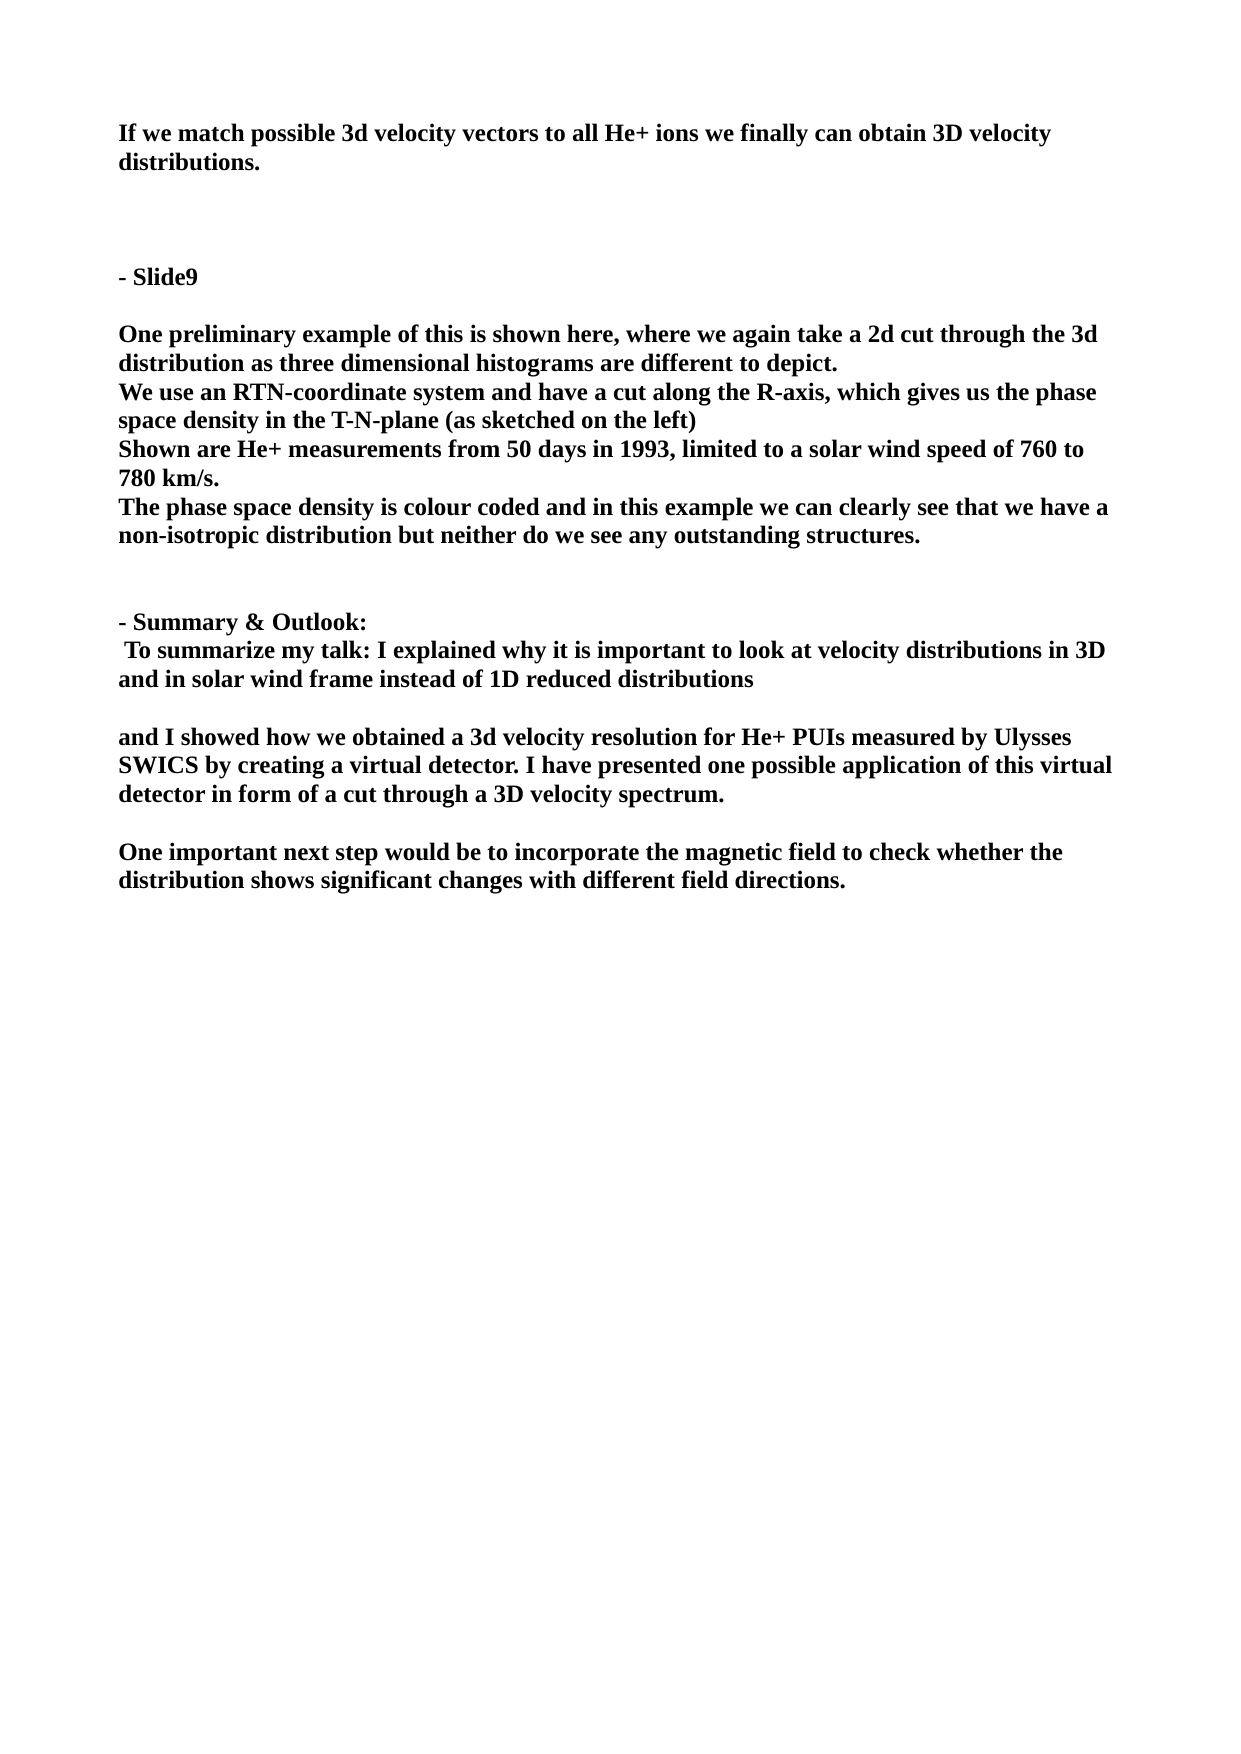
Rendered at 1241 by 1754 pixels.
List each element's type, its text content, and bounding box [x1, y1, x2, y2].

text One preliminary example of this is shown here, where we again take a 2d cut through the 3d distribution as three dimensional histograms are different to depict. [118, 319, 1122, 377]
text The phase space density is colour coded and in this example we can clearly see that we have a non-isotropic distribution but neither do we see any outstanding structures. [118, 492, 1122, 549]
text We use an RTN-coordinate system and have a cut along the R-axis, which gives us the phase space density in the T-N-plane (as sketched on the left) [118, 377, 1122, 434]
text - Summary & Outlook: To summarize my talk: I explained why it is important to look at velocity distributions in 3D and in solar wind frame instead of 1D reduced distributions [118, 607, 1122, 693]
text - Slide9 [118, 262, 1122, 291]
text One important next step would be to incorporate the magnetic field to check whether the distribution shows significant changes with different field directions. [118, 837, 1122, 894]
text Shown are He+ measurements from 50 days in 1993, limited to a solar wind speed of 760 to 780 km/s. [118, 434, 1122, 492]
text and I showed how we obtained a 3d velocity resolution for He+ PUIs measured by Ulysses SWICS by creating a virtual detector. I have presented one possible application of this virtual detector in form of a cut through a 3D velocity spectrum. [118, 722, 1122, 808]
text If we match possible 3d velocity vectors to all He+ ions we finally can obtain 3D velocity distributions. [118, 118, 1122, 176]
